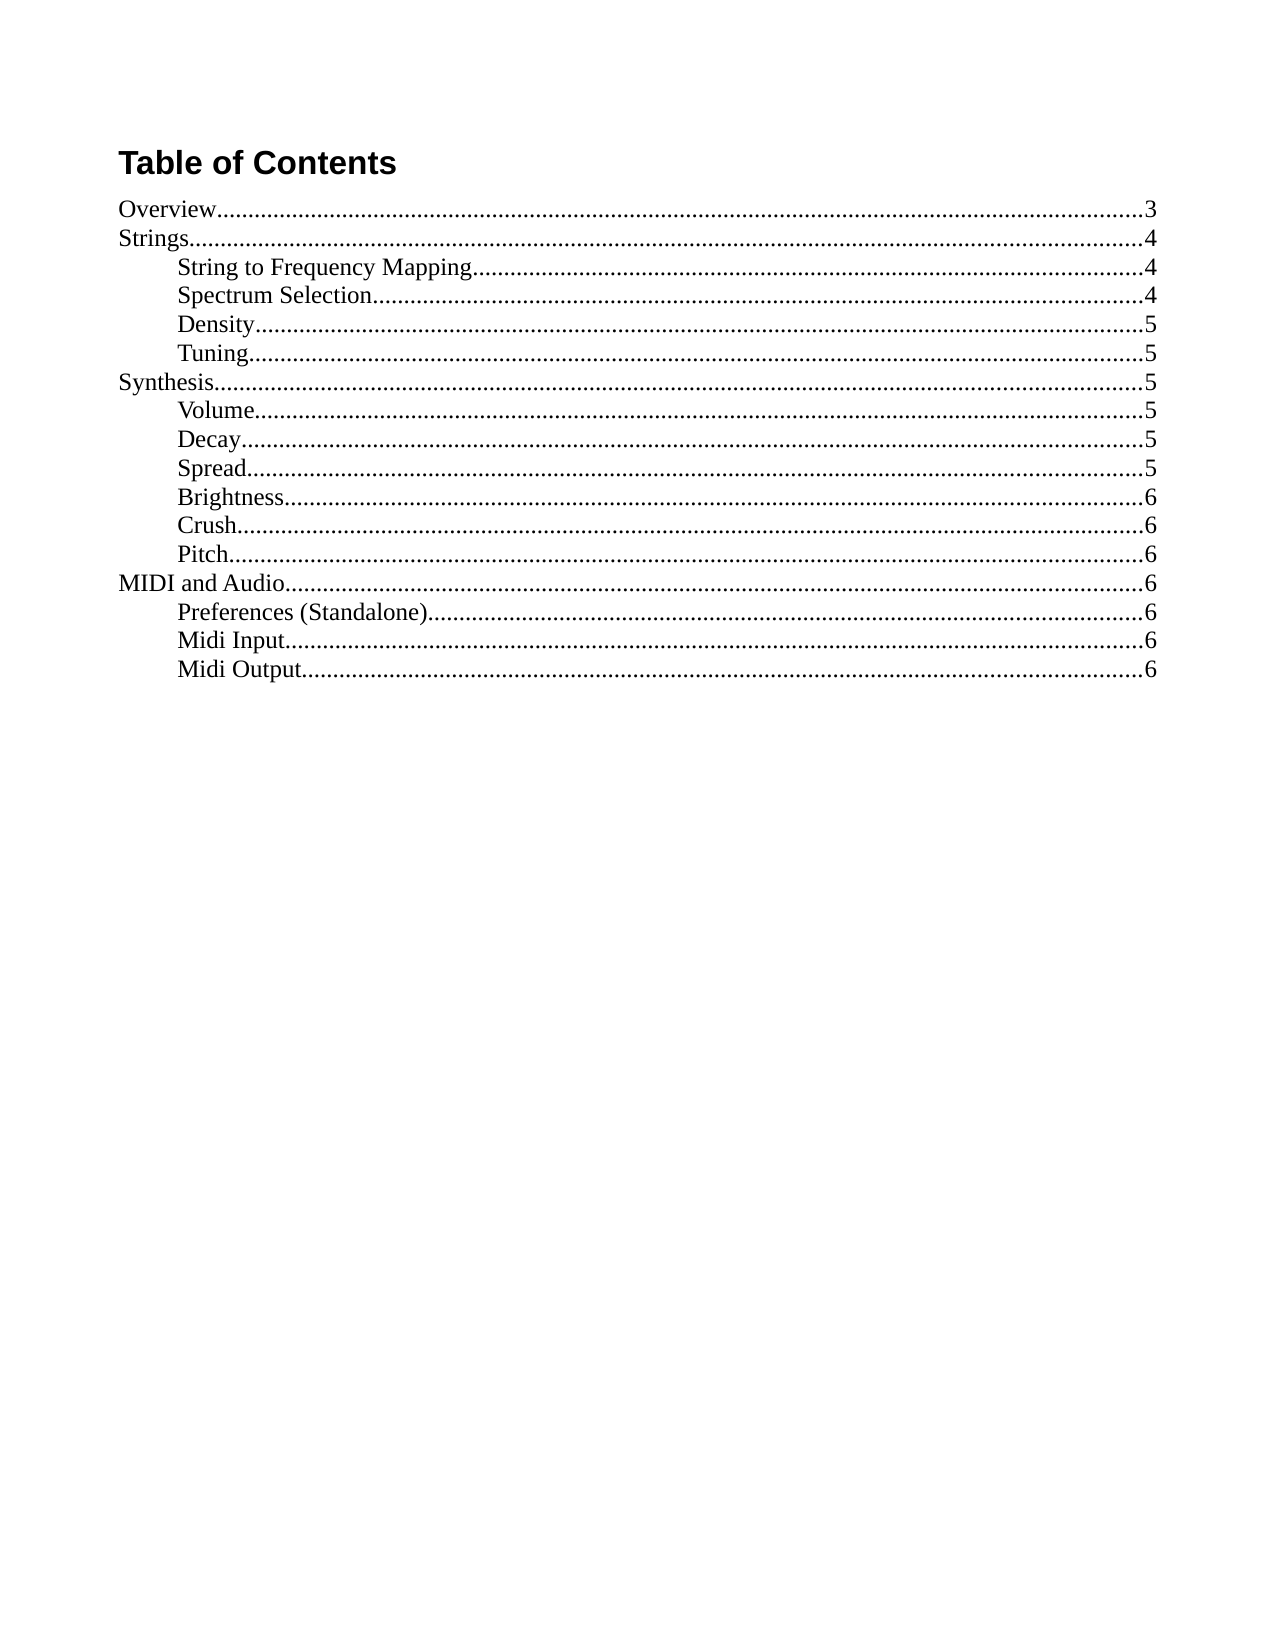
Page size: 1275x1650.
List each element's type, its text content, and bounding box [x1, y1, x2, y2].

text Tuning 5 [177, 338, 1157, 367]
text Spectrum Selection 4 [177, 280, 1157, 309]
text Crush 6 [177, 510, 1157, 539]
text Pitch 6 [177, 539, 1157, 568]
text Synthesis 5 [118, 367, 1157, 395]
text Spread 5 [177, 453, 1157, 482]
text Density 5 [177, 309, 1157, 338]
text Strings 4 [118, 223, 1157, 252]
text Midi Output 6 [177, 654, 1157, 683]
text Brightness 6 [177, 482, 1157, 510]
text MIDI and Audio 6 [118, 568, 1157, 597]
text Volume 5 [177, 395, 1157, 424]
text Preferences (Standalone) 6 [177, 597, 1157, 625]
subtitle Table of Contents [118, 143, 1157, 182]
text String to Frequency Mapping 4 [177, 252, 1157, 280]
text Overview 3 [118, 194, 1157, 223]
text Midi Input 6 [177, 625, 1157, 654]
text Decay 5 [177, 424, 1157, 453]
